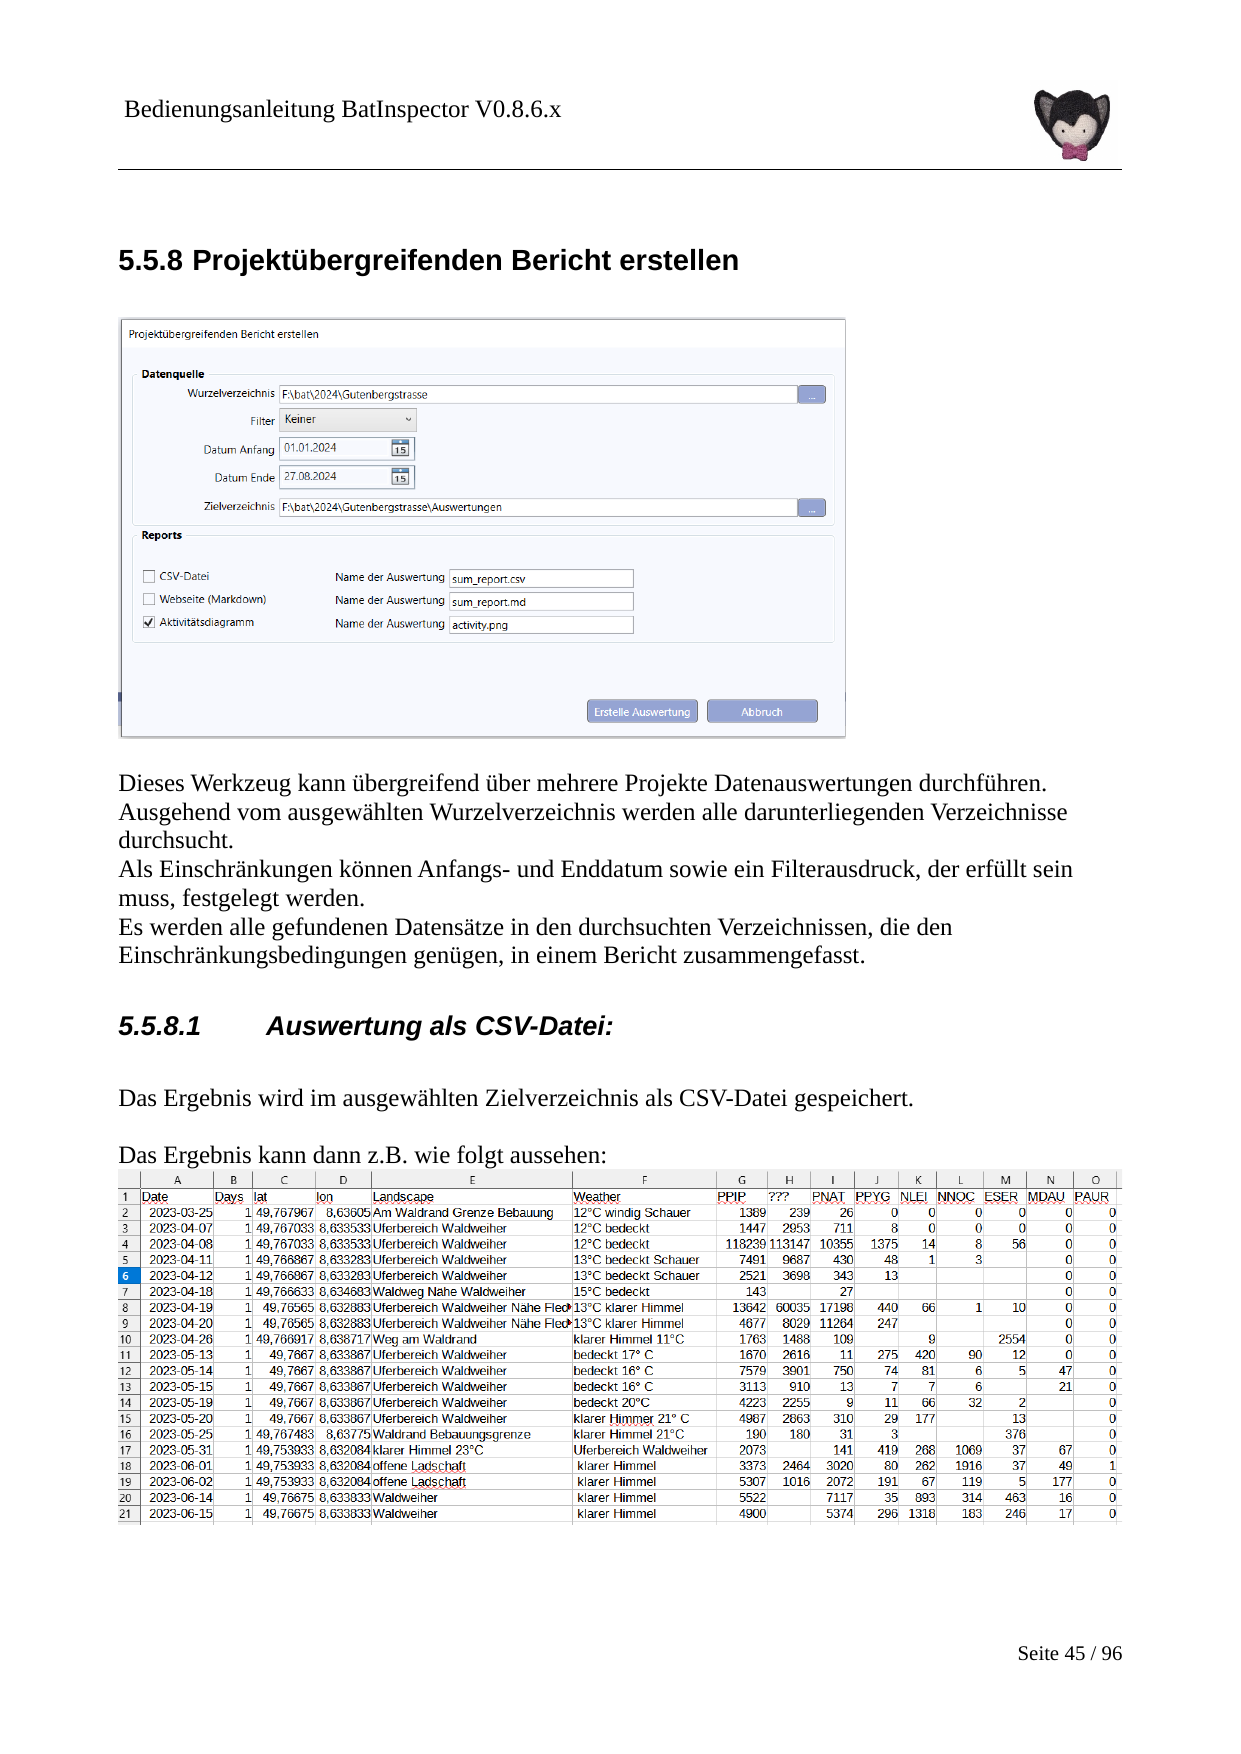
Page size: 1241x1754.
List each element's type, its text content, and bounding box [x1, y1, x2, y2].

text Das Ergebnis kann dann z.B. wie folgt aussehen: [118, 1140, 1122, 1169]
text Das Ergebnis wird im ausgewählten Zielverzeichnis als CSV-Datei gespeichert. [118, 1083, 1122, 1112]
subtitle Projektübergreifenden Bericht erstellen [118, 243, 1122, 276]
picture [118, 1169, 1123, 1525]
picture [1030, 80, 1119, 169]
picture [118, 317, 846, 739]
text Als Einschränkungen können Anfangs- und Enddatum sowie ein Filterausdruck, der erfüllt sein muss, festgelegt werden. [118, 854, 1122, 912]
subtitle Auswertung als CSV-Datei: [118, 1010, 1122, 1042]
text Es werden alle gefundenen Datensätze in den durchsuchten Verzeichnissen, die den Einschränkungsbedingungen genügen, in einem Bericht zusammengefasst. [118, 912, 1122, 969]
text Dieses Werkzeug kann übergreifend über mehrere Projekte Datenauswertungen durchführen. Ausgehend vom ausgewählten Wurzelverzeichnis werden alle darunterliegenden Verzeichnisse durchsucht. [118, 768, 1122, 854]
